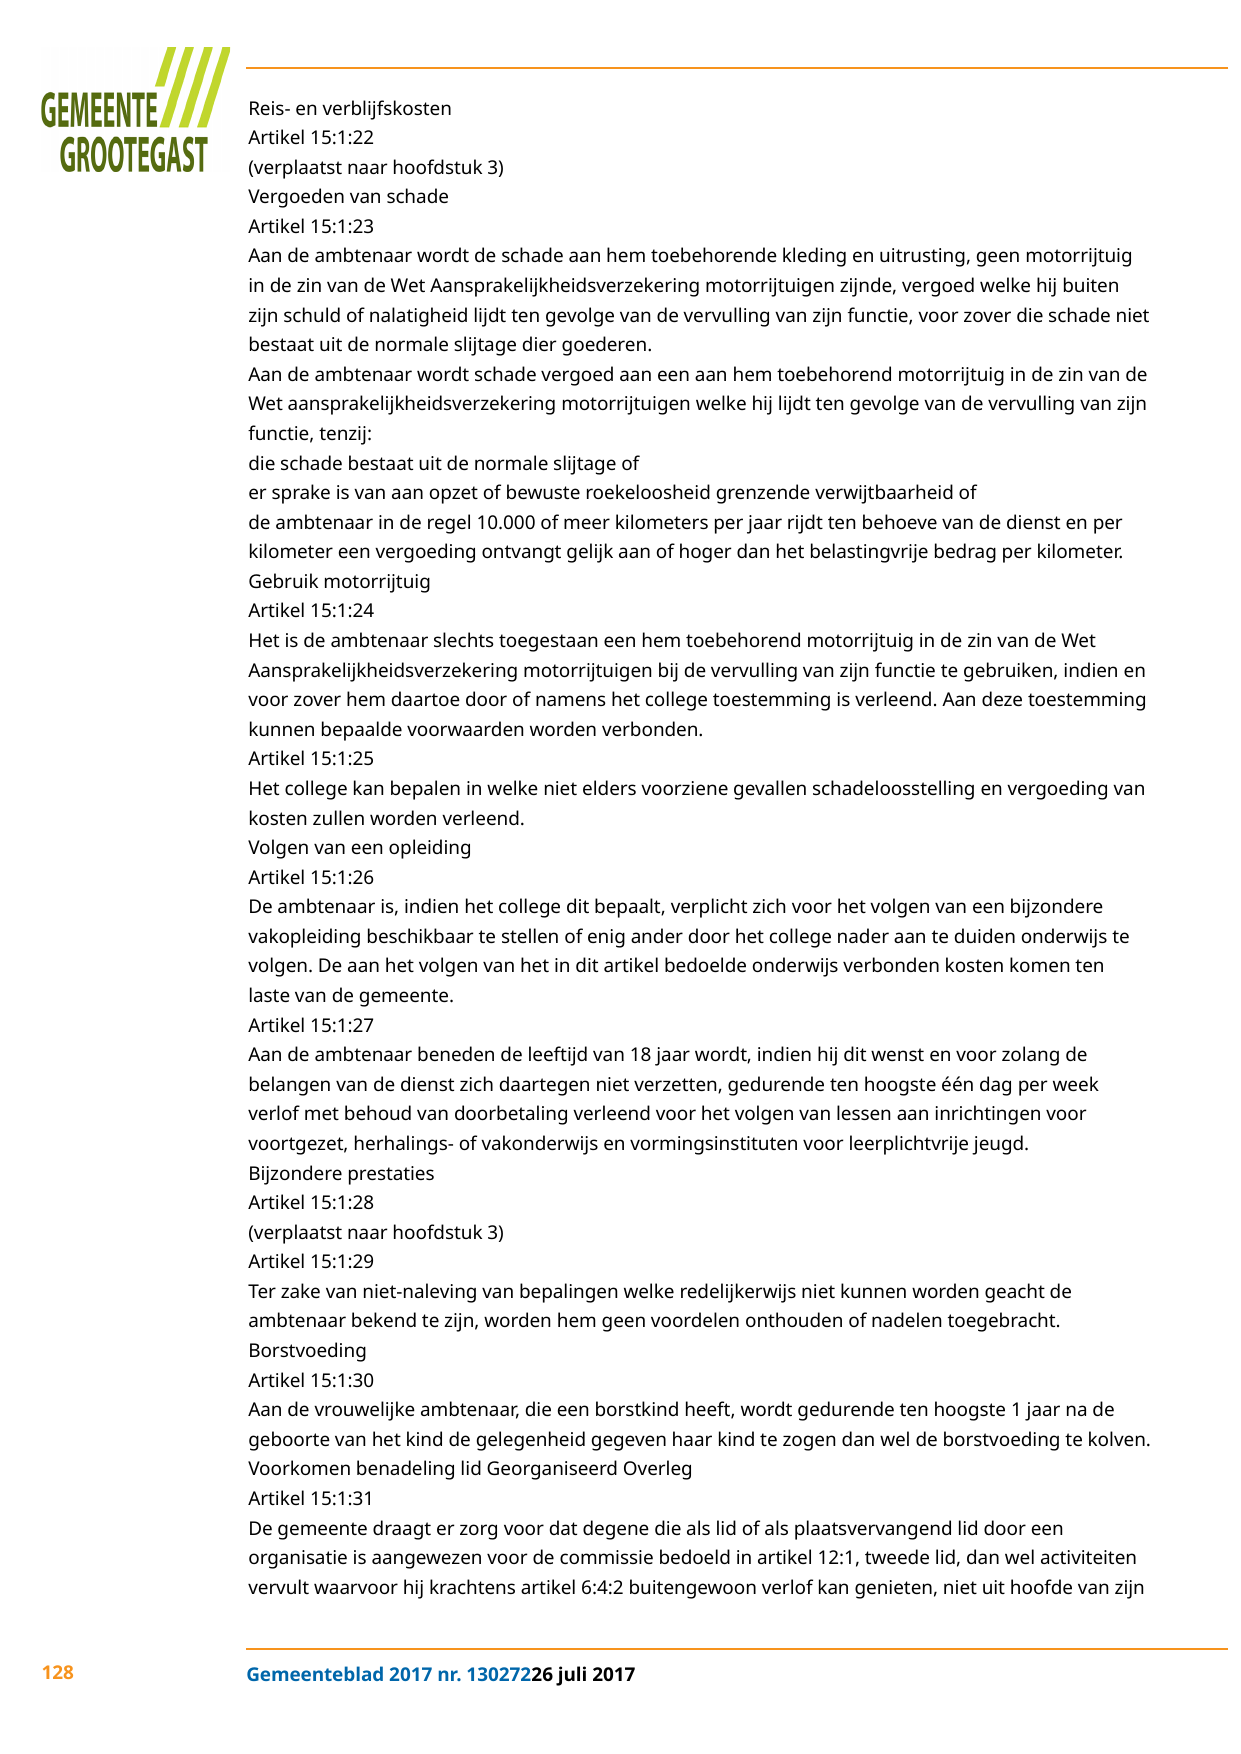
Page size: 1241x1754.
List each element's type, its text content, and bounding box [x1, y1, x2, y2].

text Artikel 15:1:27 [248, 1012, 1152, 1038]
text Artikel 15:1:24 [248, 598, 1152, 623]
text Artikel 15:1:26 [248, 864, 1152, 890]
text Voorkomen benadeling lid Georganiseerd Overleg [248, 1456, 1152, 1481]
text er sprake is van aan opzet of bewuste roekeloosheid grenzende verwijtbaarheid of [248, 479, 1152, 505]
text Bijzondere prestaties [248, 1160, 1152, 1186]
text Vergoeden van schade [248, 183, 1152, 209]
text Artikel 15:1:25 [248, 746, 1152, 771]
text Artikel 15:1:29 [248, 1248, 1152, 1274]
text Aan de ambtenaar wordt schade vergoed aan een aan hem toebehorend motorrijtuig in de zin van de Wet aansprakelijkheidsverzekering motorrijtuigen welke hij lijdt ten gevolge van de vervulling van zijn functie, tenzij: [248, 361, 1152, 446]
text Artikel 15:1:30 [248, 1367, 1152, 1393]
text De ambtenaar is, indien het college dit bepaalt, verplicht zich voor het volgen van een bijzondere vakopleiding beschikbaar te stellen of enig ander door het college nader aan te duiden onderwijs te volgen. De aan het volgen van het in dit artikel bedoelde onderwijs verbonden kosten komen ten laste van de gemeente. [248, 893, 1152, 1008]
text Artikel 15:1:28 [248, 1189, 1152, 1215]
text Aan de ambtenaar wordt de schade aan hem toebehorende kleding en uitrusting, geen motorrijtuig in de zin van de Wet Aansprakelijkheidsverzekering motorrijtuigen zijnde, vergoed welke hij buiten zijn schuld of nalatigheid lijdt ten gevolge van de vervulling van zijn functie, voor zover die schade niet bestaat uit de normale slijtage dier goederen. [248, 243, 1152, 357]
text Het college kan bepalen in welke niet elders voorziene gevallen schadeloosstelling en vergoeding van kosten zullen worden verleend. [248, 775, 1152, 831]
text Aan de vrouwelijke ambtenaar, die een borstkind heeft, wordt gedurende ten hoogste 1 jaar na de geboorte van het kind de gelegenheid gegeven haar kind te zogen dan wel de borstvoeding te kolven. [248, 1396, 1152, 1452]
text Artikel 15:1:23 [248, 213, 1152, 239]
text Reis- en verblijfskosten [248, 95, 1152, 121]
text Artikel 15:1:31 [248, 1485, 1152, 1511]
text Het is de ambtenaar slechts toegestaan een hem toebehorend motorrijtuig in de zin van de Wet Aansprakelijkheidsverzekering motorrijtuigen bij de vervulling van zijn functie te gebruiken, indien en voor zover hem daartoe door of namens het college toestemming is verleend. Aan deze toestemming kunnen bepaalde voorwaarden worden verbonden. [248, 627, 1152, 742]
text Artikel 15:1:22 [248, 124, 1152, 150]
picture [41, 47, 231, 172]
text Aan de ambtenaar beneden de leeftijd van 18 jaar wordt, indien hij dit wenst en voor zolang de belangen van de dienst zich daartegen niet verzetten, gedurende ten hoogste één dag per week verlof met behoud van doorbetaling verleend voor het volgen van lessen aan inrichtingen voor voortgezet, herhalings- of vakonderwijs en vormingsinstituten voor leerplichtvrije jeugd. [248, 1041, 1152, 1156]
text Volgen van een opleiding [248, 834, 1152, 860]
text die schade bestaat uit de normale slijtage of [248, 450, 1152, 476]
text (verplaatst naar hoofdstuk 3) [248, 1219, 1152, 1245]
text Borstvoeding [248, 1337, 1152, 1363]
text de ambtenaar in de regel 10.000 of meer kilometers per jaar rijdt ten behoeve van de dienst en per kilometer een vergoeding ontvangt gelijk aan of hoger dan het belastingvrije bedrag per kilometer. [248, 509, 1152, 564]
text (verplaatst naar hoofdstuk 3) [248, 154, 1152, 180]
text Ter zake van niet-naleving van bepalingen welke redelijkerwijs niet kunnen worden geacht de ambtenaar bekend te zijn, worden hem geen voordelen onthouden of nadelen toegebracht. [248, 1278, 1152, 1333]
text Gebruik motorrijtuig [248, 568, 1152, 594]
text De gemeente draagt er zorg voor dat degene die als lid of als plaatsvervangend lid door een organisatie is aangewezen voor de commissie bedoeld in artikel 12:1, tweede lid, dan wel activiteiten vervult waarvoor hij krachtens artikel 6:4:2 buitengewoon verlof kan genieten, niet uit hoofde van zijn [248, 1515, 1152, 1600]
